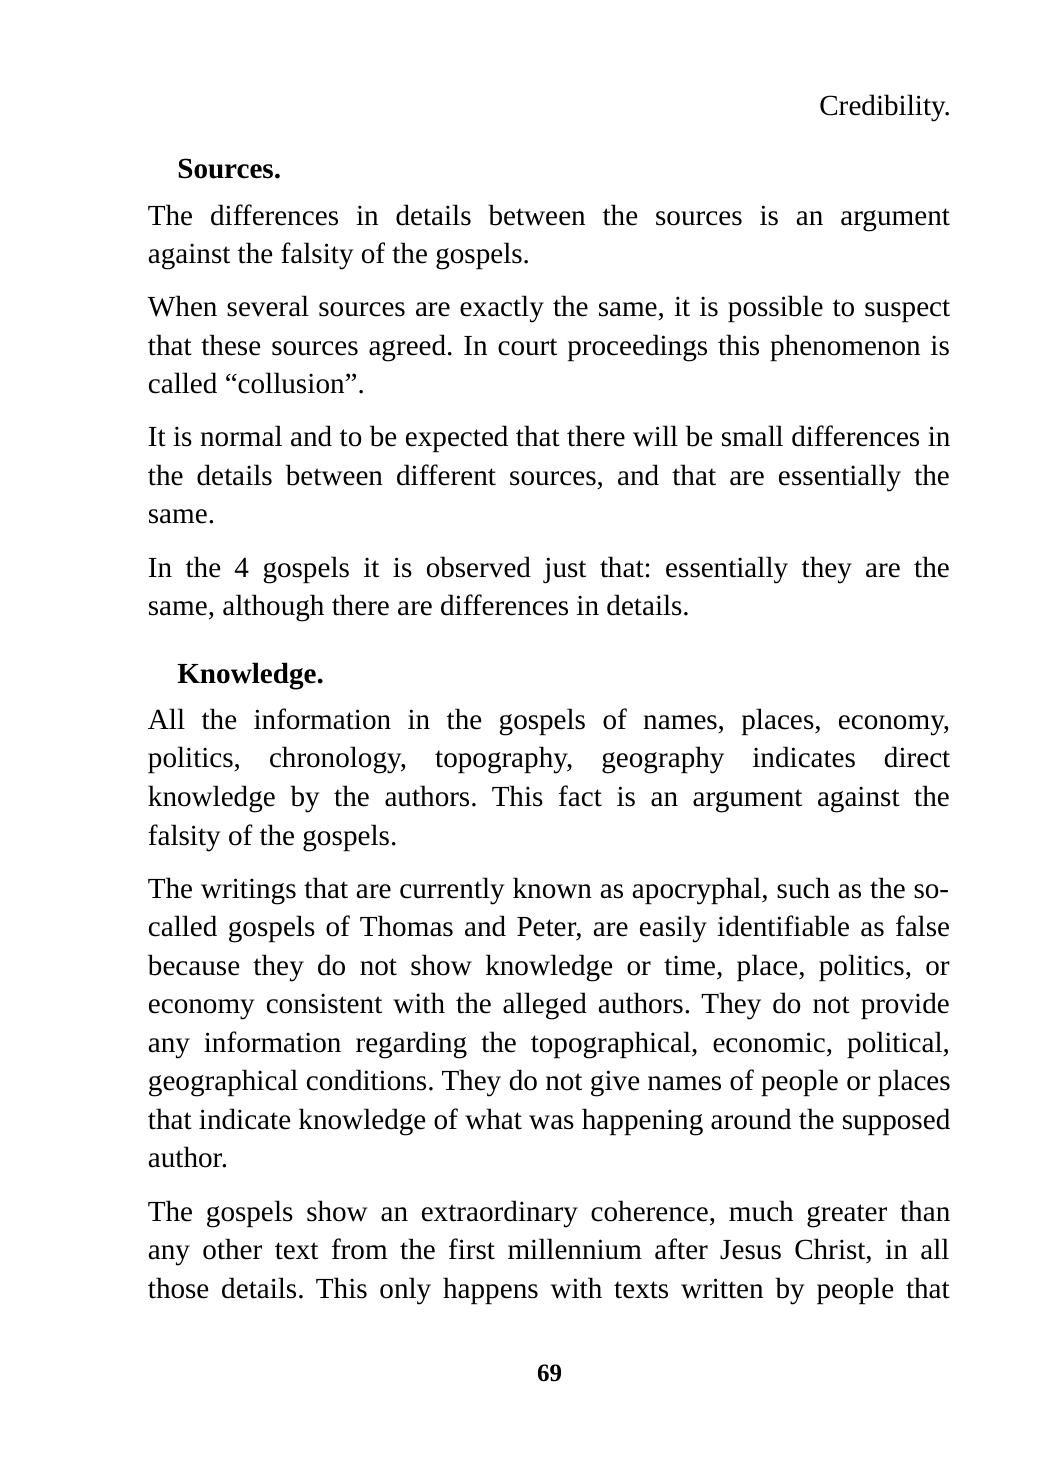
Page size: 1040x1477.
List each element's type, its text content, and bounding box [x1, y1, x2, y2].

text When several sources are exactly the same, it is possible to suspect that these sources agreed. In court proceedings this phenomenon is called “collusion”. [148, 289, 951, 400]
subtitle Knowledge. [177, 656, 951, 689]
text The writings that are currently known as apocryphal, such as the so-called gospels of Thomas and Peter, are easily identifiable as false because they do not show knowledge or time, place, politics, or economy consistent with the alleged authors. They do not provide any information regarding the topographical, economic, political, geographical conditions. They do not give names of people or places that indicate knowledge of what was happening around the supposed author. [148, 871, 951, 1174]
subtitle Sources. [177, 152, 951, 185]
text The gospels show an extraordinary coherence, much greater than any other text from the first millennium after Jesus Christ, in all those details. This only happens with texts written by people that [148, 1194, 951, 1304]
text In the 4 gospels it is observed just that: essentially they are the same, although there are differences in details. [148, 550, 951, 622]
text It is normal and to be expected that there will be small differences in the details between different sources, and that are essentially the same. [148, 419, 951, 530]
text All the information in the gospels of names, places, economy, politics, chronology, topography, geography indicates direct knowledge by the authors. This fact is an argument against the falsity of the gospels. [148, 702, 951, 851]
text The differences in details between the sources is an argument against the falsity of the gospels. [148, 198, 951, 270]
